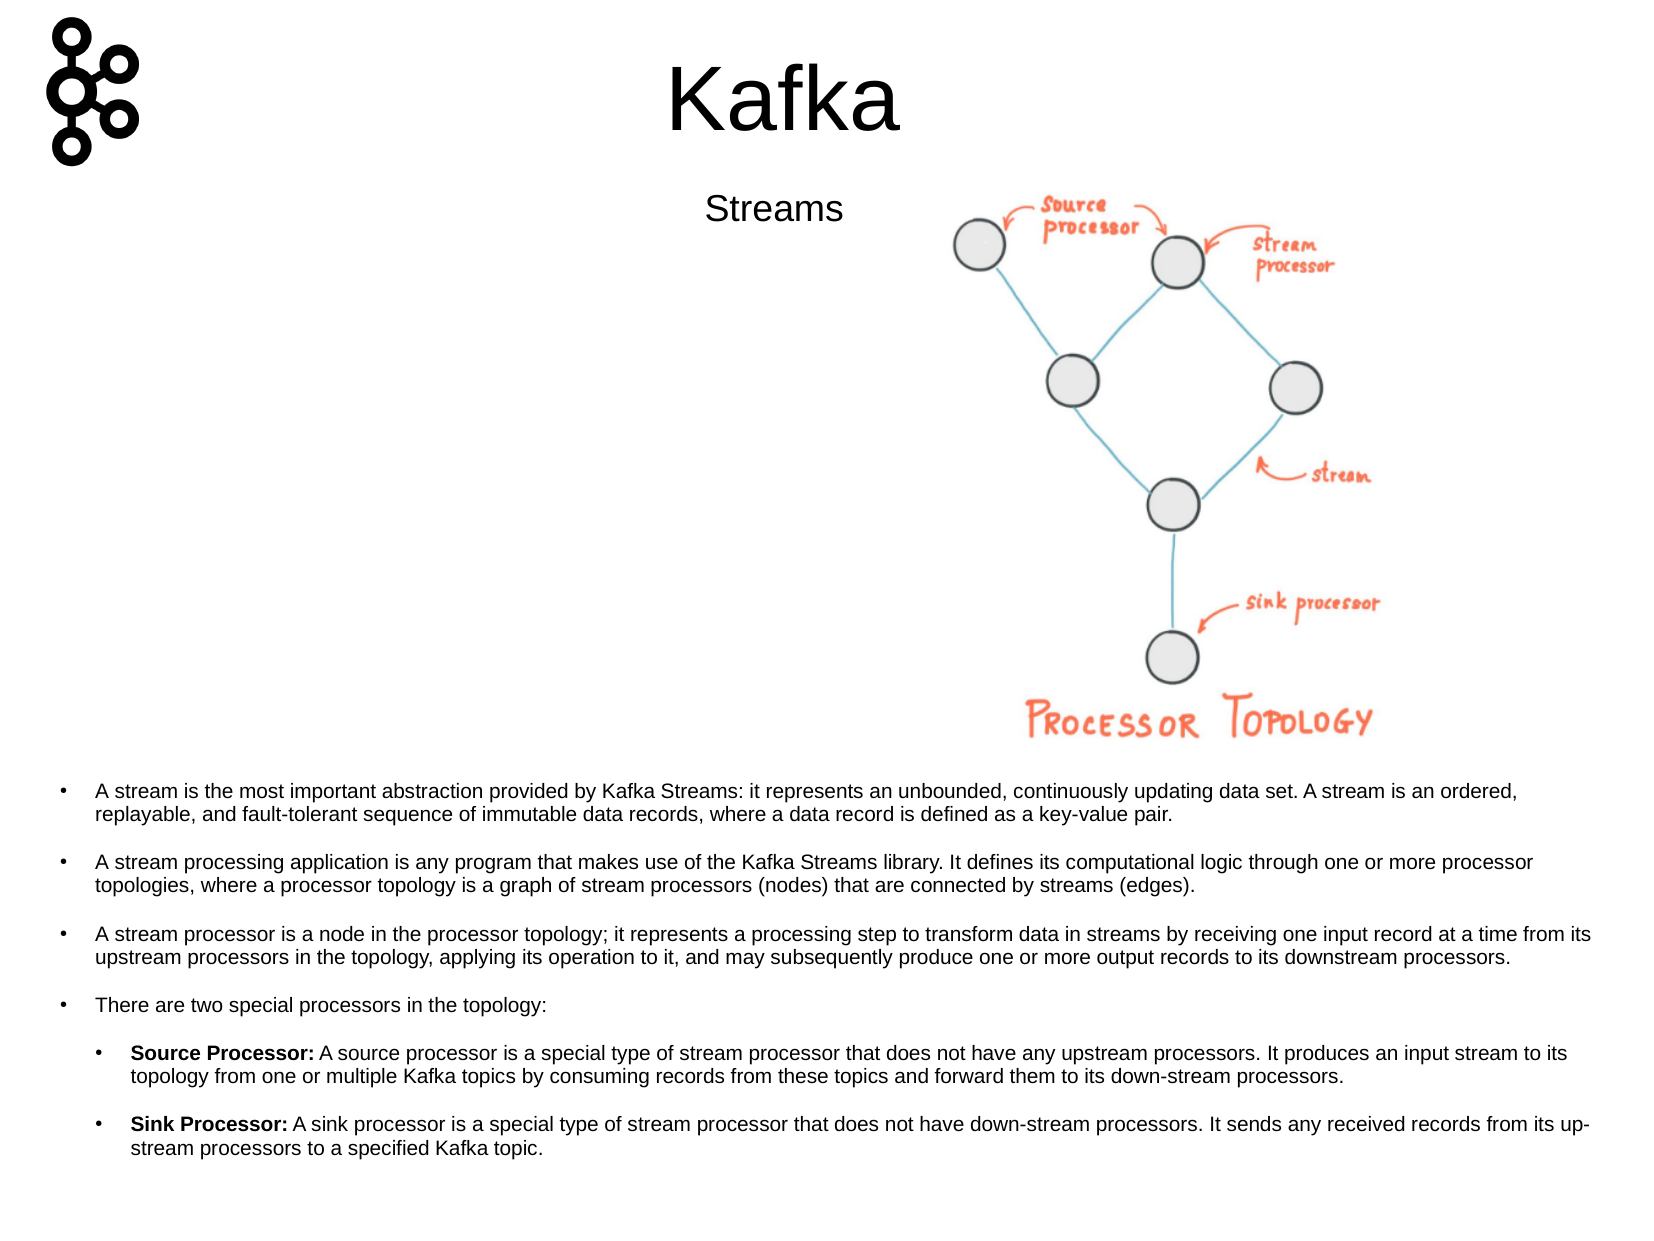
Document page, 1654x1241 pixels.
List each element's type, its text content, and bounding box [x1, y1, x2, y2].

text_box Streams [689, 180, 885, 237]
picture [885, 164, 1502, 755]
text_box Kafka [650, 47, 916, 151]
picture [0, 0, 185, 185]
text_box A stream is the most important abstraction provided by Kafka Streams: it represents an unbounded, continuously updating data set. A stream is an ordered, replayable, and fault-tolerant sequence of immutable data records, where a data record is defined as a key-value pair. A stream processing application is any program that makes use of the Kafka Streams library. It defines its computational logic through one or more processor topologies, where a processor topology is a graph of stream processors (nodes) that are connected by streams (edges). A stream processor is a node in the processor topology; it represents a processing step to transform data in streams by receiving one input record at a time from its upstream processors in the topology, applying its operation to it, and may subsequently produce one or more output records to its downstream processors. There are two special processors in the topology: Source Processor: A source processor is a special type of stream processor that does not have any upstream processors. It produces an input stream to its topology from one or multiple Kafka topics by consuming records from these topics and forward them to its down-stream processors. Sink Processor: A sink processor is a special type of stream processor that does not have down-stream processors. It sends any received records from its up-stream processors to a specified Kafka topic. [45, 772, 1621, 1216]
